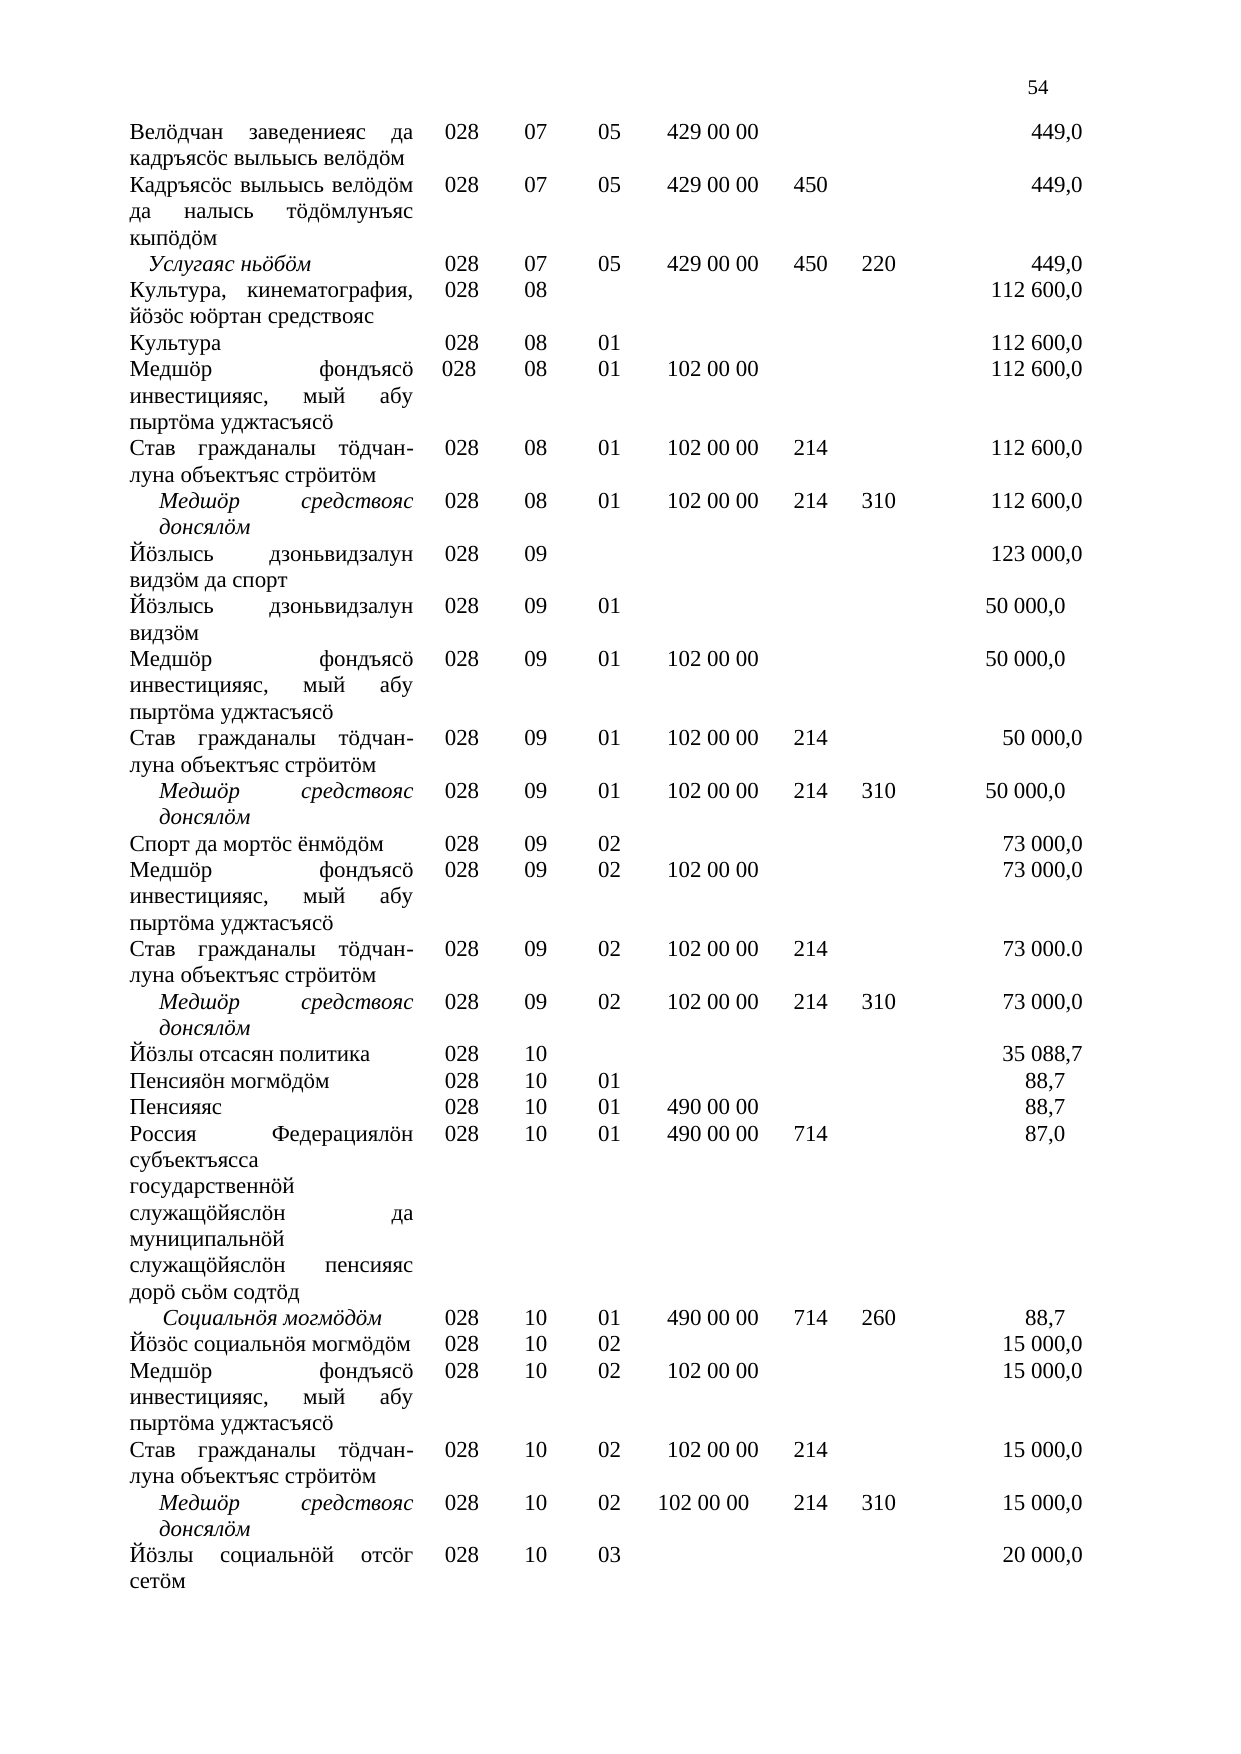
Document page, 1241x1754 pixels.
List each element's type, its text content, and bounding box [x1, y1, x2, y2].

table_cell 01 [573, 1120, 646, 1304]
table_cell [646, 1067, 779, 1093]
table_cell [646, 593, 779, 645]
table_cell 10 [499, 1330, 572, 1357]
table_cell Медшöр средствояс донсялöм [118, 1489, 425, 1541]
table_cell [842, 1120, 916, 1304]
table_cell 02 [573, 1489, 646, 1541]
table_cell [842, 118, 916, 171]
table_cell 15 000,0 [916, 1489, 1094, 1541]
table_cell 028 [425, 856, 498, 935]
table_cell 09 [499, 540, 572, 592]
table_cell 102 00 00 [646, 1436, 779, 1488]
table_cell 102 00 00 [646, 777, 779, 830]
table_cell 08 [499, 355, 572, 434]
table_cell 028 [425, 777, 498, 830]
table_cell 028 [425, 1041, 498, 1067]
table_cell [842, 171, 916, 250]
table_cell Культура [118, 329, 425, 355]
table_cell [779, 540, 842, 592]
table_cell 02 [573, 1436, 646, 1488]
table_cell Йöзлы социальнöй отсöг сетöм [118, 1541, 425, 1594]
table_cell Медшöр фондъясö инвестицияяс, мый абу пыртöма уджтасъясö [118, 856, 425, 935]
table_cell 102 00 00 [646, 988, 779, 1041]
table_cell 50 000,0 [916, 645, 1094, 724]
table_cell 449,0 [916, 118, 1094, 171]
table_cell 102 00 00 [646, 355, 779, 434]
table_cell 09 [499, 593, 572, 645]
table_cell 123 000,0 [916, 540, 1094, 592]
table_cell [842, 329, 916, 355]
table_cell [573, 276, 646, 329]
table_cell 214 [779, 487, 842, 540]
table_cell 214 [779, 777, 842, 830]
table_cell 028 [425, 1436, 498, 1488]
table_cell 028 [425, 540, 498, 592]
table_cell 490 00 00 [646, 1304, 779, 1330]
table_cell 10 [499, 1436, 572, 1488]
table_cell 05 [573, 250, 646, 276]
table_cell [779, 856, 842, 935]
table_cell 102 00 00 [646, 645, 779, 724]
table_cell 09 [499, 856, 572, 935]
table_cell 73 000,0 [916, 988, 1094, 1041]
table_cell 220 [842, 250, 916, 276]
table_cell 102 00 00 [646, 1357, 779, 1436]
table_cell 35 088,7 [916, 1041, 1094, 1067]
table_cell Йöзлысь дзоньвидзалун видзöм [118, 593, 425, 645]
table_cell 01 [573, 434, 646, 487]
table_cell 10 [499, 1541, 572, 1594]
table_cell 15 000,0 [916, 1330, 1094, 1357]
table_cell 20 000,0 [916, 1541, 1094, 1594]
table_cell 01 [573, 1067, 646, 1093]
table_cell [646, 1541, 779, 1594]
table_cell [842, 1067, 916, 1093]
table_cell 449,0 [916, 171, 1094, 250]
table_cell 10 [499, 1041, 572, 1067]
table_cell 88,7 [916, 1067, 1094, 1093]
table_cell 310 [842, 777, 916, 830]
table_cell [842, 1330, 916, 1357]
table_cell 028 [425, 988, 498, 1041]
table_cell 73 000,0 [916, 856, 1094, 935]
table_cell Услугаяс ньöбöм [118, 250, 425, 276]
table_cell 01 [573, 329, 646, 355]
table_cell 02 [573, 1330, 646, 1357]
table_cell Йöзлы отсасян политика [118, 1041, 425, 1067]
table_cell [842, 1041, 916, 1067]
table_cell [646, 276, 779, 329]
table_cell 01 [573, 487, 646, 540]
table_cell 028 [425, 1120, 498, 1304]
table_cell [842, 1357, 916, 1436]
table_cell 028 [425, 1489, 498, 1541]
table_cell 112 600,0 [916, 434, 1094, 487]
table_cell 87,0 [916, 1120, 1094, 1304]
table_cell 10 [499, 1304, 572, 1330]
table_cell [646, 540, 779, 592]
table_cell 09 [499, 830, 572, 856]
table_cell 01 [573, 1093, 646, 1119]
table_cell Став гражданалы тöдчан­луна объектъяс стрöитöм [118, 1436, 425, 1488]
table_cell 03 [573, 1541, 646, 1594]
table_cell 028 [425, 118, 498, 171]
table_cell 08 [499, 434, 572, 487]
table_cell 09 [499, 777, 572, 830]
table_cell Медшöр фондъясö инвестицияяс, мый абу пыртöма уджтасъясö [118, 355, 425, 434]
table_cell [842, 276, 916, 329]
table_cell [842, 540, 916, 592]
table_cell [779, 1041, 842, 1067]
table_cell 260 [842, 1304, 916, 1330]
table_cell [779, 329, 842, 355]
table_cell 10 [499, 1093, 572, 1119]
table_cell 112 600,0 [916, 329, 1094, 355]
table_cell 15 000,0 [916, 1436, 1094, 1488]
table_cell 01 [573, 724, 646, 777]
table_cell 028 [425, 830, 498, 856]
table_cell 10 [499, 1489, 572, 1541]
table_cell 112 600,0 [916, 276, 1094, 329]
table_cell [779, 276, 842, 329]
table_cell 50 000,0 [916, 777, 1094, 830]
table_cell Став гражданалы тöдчан­луна объектъяс стрöитöм [118, 434, 425, 487]
table_cell 112 600,0 [916, 355, 1094, 434]
table_cell Велöдчан заведениеяс да кадръясöс выльысь велöдöм [118, 118, 425, 171]
table_cell Пенсияяс [118, 1093, 425, 1119]
table_cell 449,0 [916, 250, 1094, 276]
table_cell 102 00 00 [646, 856, 779, 935]
table_cell [779, 830, 842, 856]
table_cell [779, 1357, 842, 1436]
table_cell [646, 830, 779, 856]
table_cell [646, 1330, 779, 1357]
table_cell 10 [499, 1067, 572, 1093]
table_cell 102 00 00 [646, 487, 779, 540]
table_cell 01 [573, 1304, 646, 1330]
table_cell 102 00 00 [646, 724, 779, 777]
table_cell 10 [499, 1120, 572, 1304]
table_cell 429 00 00 [646, 171, 779, 250]
table_cell 310 [842, 988, 916, 1041]
table_cell 028 [425, 1304, 498, 1330]
table_cell 028 [425, 276, 498, 329]
table_cell 028 [425, 645, 498, 724]
table_cell 310 [842, 487, 916, 540]
table_cell 05 [573, 171, 646, 250]
table_cell 714 [779, 1120, 842, 1304]
table_cell 08 [499, 329, 572, 355]
table_cell [842, 593, 916, 645]
table_cell Медшöр фондъясö инвестицияяс, мый абу пыртöма уджтасъясö [118, 645, 425, 724]
table_cell 028 [425, 250, 498, 276]
table_cell 102 00 00 [646, 1489, 779, 1541]
table_cell 08 [499, 487, 572, 540]
table_cell 429 00 00 [646, 250, 779, 276]
table_cell [842, 1541, 916, 1594]
table_cell 429 00 00 [646, 118, 779, 171]
table_cell 01 [573, 777, 646, 830]
table_cell 490 00 00 [646, 1120, 779, 1304]
table_cell 214 [779, 1489, 842, 1541]
table_cell 102 00 00 [646, 935, 779, 988]
table_cell [842, 434, 916, 487]
table_cell 50 000,0 [916, 593, 1094, 645]
table_cell 028 [425, 1093, 498, 1119]
table_cell 028 [425, 487, 498, 540]
table_cell 01 [573, 645, 646, 724]
table_cell Медшöр средствояс донсялöм [118, 487, 425, 540]
table_cell [779, 1093, 842, 1119]
table_cell 73 000,0 [916, 830, 1094, 856]
table_cell 028 [425, 935, 498, 988]
table_cell 07 [499, 171, 572, 250]
table_cell 214 [779, 434, 842, 487]
table_cell Йöзöс социальнöя могмöдöм [118, 1330, 425, 1357]
table_cell 01 [573, 593, 646, 645]
table_cell 028 [425, 355, 498, 434]
table_cell 310 [842, 1489, 916, 1541]
table_cell 10 [499, 1357, 572, 1436]
table_cell Йöзлысь дзоньвидзалун видзöм да спорт [118, 540, 425, 592]
table_cell 02 [573, 988, 646, 1041]
table_cell Медшöр средствояс донсялöм [118, 777, 425, 830]
table_cell 07 [499, 250, 572, 276]
table_cell 214 [779, 724, 842, 777]
table_cell 714 [779, 1304, 842, 1330]
table_cell 450 [779, 250, 842, 276]
table_cell [646, 329, 779, 355]
table_cell [779, 355, 842, 434]
table_cell Медшöр фондъясö инвестицияяс, мый абу пыртöма уджтасъясö [118, 1357, 425, 1436]
table_cell [842, 355, 916, 434]
table_cell [842, 935, 916, 988]
table_cell 02 [573, 856, 646, 935]
table_cell [842, 830, 916, 856]
table_cell 028 [425, 171, 498, 250]
table_cell 214 [779, 988, 842, 1041]
table_cell 214 [779, 935, 842, 988]
table_cell 08 [499, 276, 572, 329]
table_cell 214 [779, 1436, 842, 1488]
table_cell 05 [573, 118, 646, 171]
table_cell 028 [425, 1067, 498, 1093]
table_cell [842, 1093, 916, 1119]
table_cell [842, 1436, 916, 1488]
table_cell 028 [425, 1357, 498, 1436]
table_cell 450 [779, 171, 842, 250]
table_cell [842, 724, 916, 777]
table_cell 09 [499, 724, 572, 777]
table_cell [573, 1041, 646, 1067]
table_cell 028 [425, 329, 498, 355]
table_cell [842, 645, 916, 724]
table_cell 102 00 00 [646, 434, 779, 487]
table_cell 490 00 00 [646, 1093, 779, 1119]
table_cell [779, 1330, 842, 1357]
table_cell 09 [499, 645, 572, 724]
table_cell 09 [499, 988, 572, 1041]
table_cell 50 000,0 [916, 724, 1094, 777]
table_cell 02 [573, 1357, 646, 1436]
table_cell 07 [499, 118, 572, 171]
table_cell [842, 856, 916, 935]
table_cell [573, 540, 646, 592]
table_cell Социальнöя могмöдöм [118, 1304, 425, 1330]
table_cell 01 [573, 355, 646, 434]
table_cell 88,7 [916, 1093, 1094, 1119]
table_cell Россия Федерациялöн субъектъясса государственнöй служащöйяслöн да муниципальнöй служащöйяслöн пенсияяс дорö сьöм содтöд [118, 1120, 425, 1304]
table_cell 028 [425, 434, 498, 487]
table_cell [646, 1041, 779, 1067]
table_cell 15 000,0 [916, 1357, 1094, 1436]
table_cell 09 [499, 935, 572, 988]
table_cell 028 [425, 1541, 498, 1594]
table_cell Став гражданалы тöдчан­луна объектъяс стрöитöм [118, 724, 425, 777]
table_cell [779, 118, 842, 171]
table_cell Кадръясöс выльысь велöдöм да налысь тöдöмлунъяс кыпöдöм [118, 171, 425, 250]
table_cell 028 [425, 1330, 498, 1357]
table_cell 028 [425, 593, 498, 645]
table_cell Культура, кинематография, йöзöс юöртан средствояс [118, 276, 425, 329]
table_cell [779, 593, 842, 645]
table_cell 112 600,0 [916, 487, 1094, 540]
table_cell 02 [573, 935, 646, 988]
table_cell 028 [425, 724, 498, 777]
table_cell 73 000.0 [916, 935, 1094, 988]
table_cell [779, 1067, 842, 1093]
table_cell Спорт да мортöс ёнмöдöм [118, 830, 425, 856]
table_cell Став гражданалы тöдчан­луна объектъяс стрöитöм [118, 935, 425, 988]
table_cell [779, 1541, 842, 1594]
table_cell Медшöр средствояс донсялöм [118, 988, 425, 1041]
table_cell 88,7 [916, 1304, 1094, 1330]
table_cell Пенсияöн могмöдöм [118, 1067, 425, 1093]
table_cell [779, 645, 842, 724]
table_cell 02 [573, 830, 646, 856]
